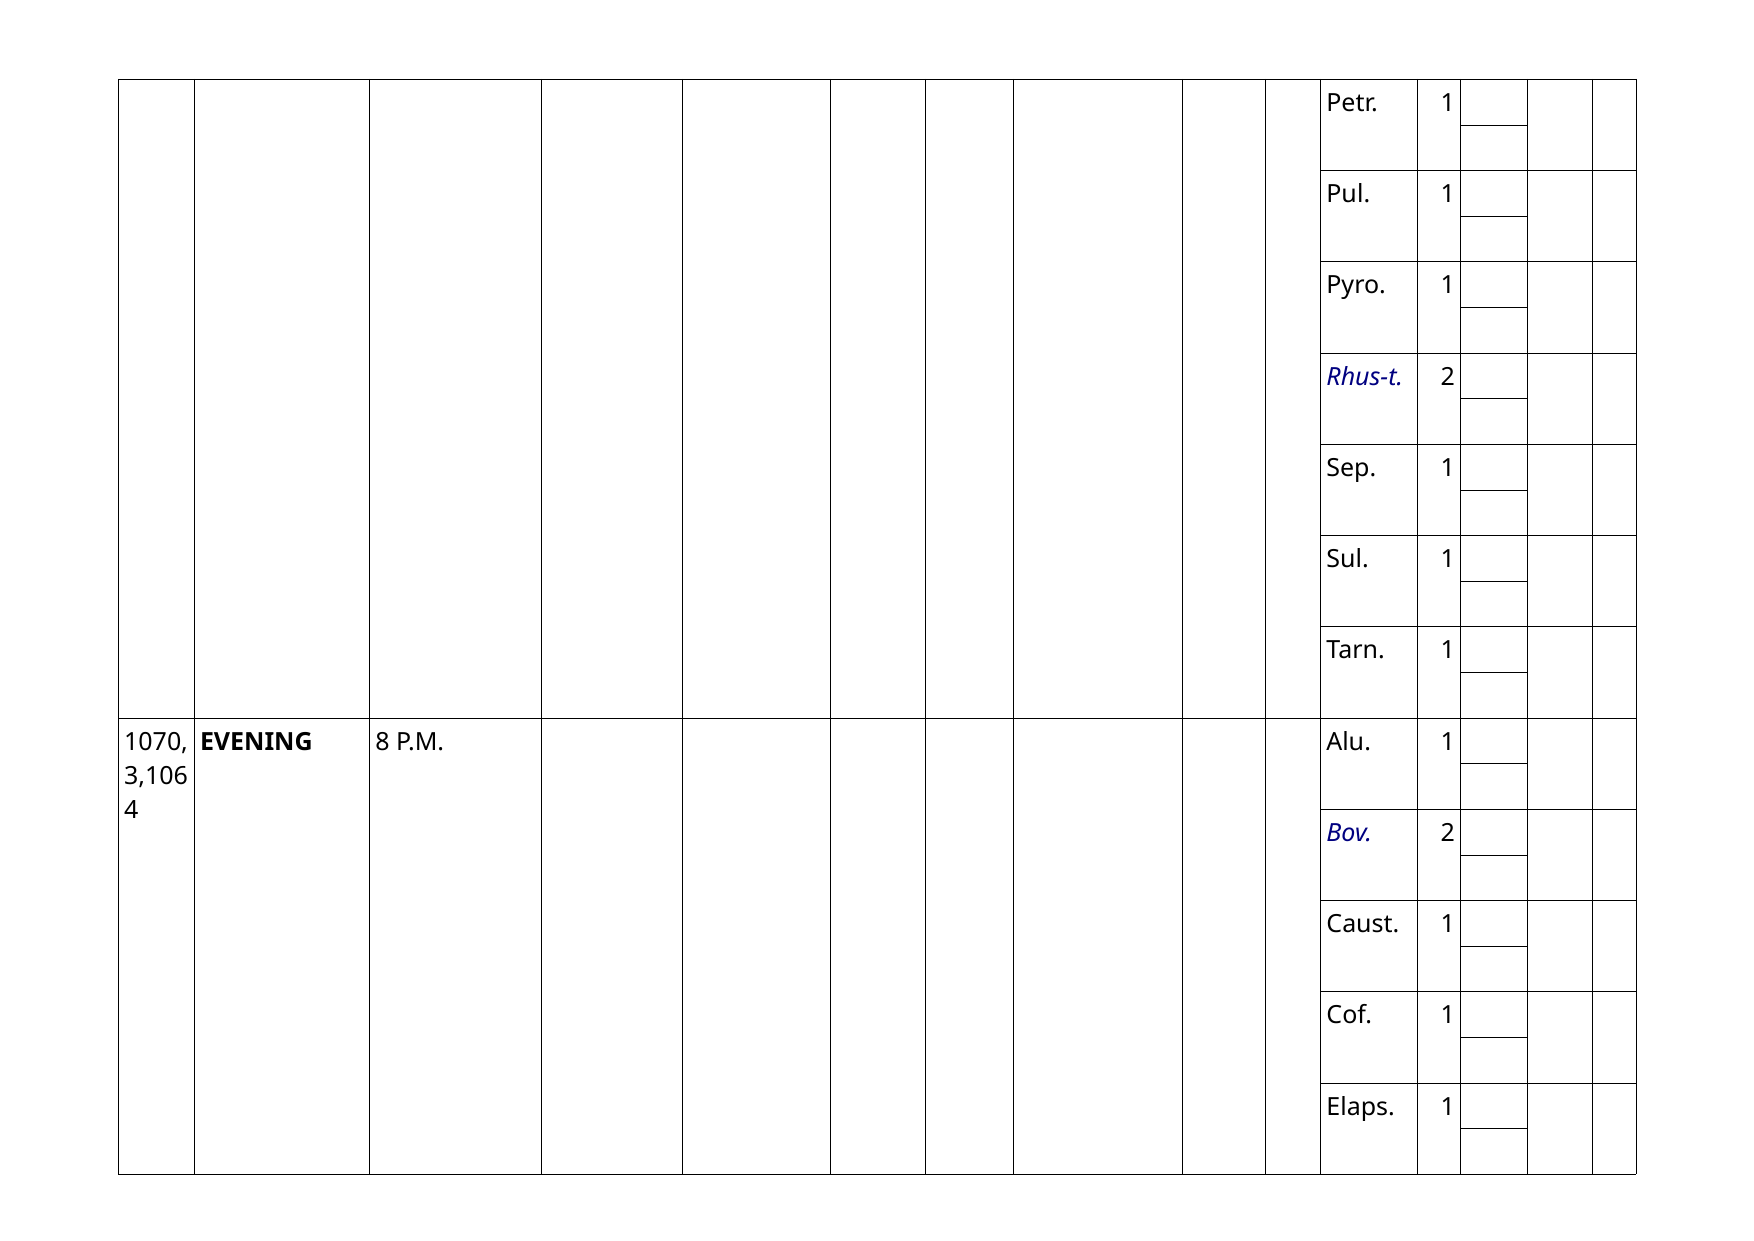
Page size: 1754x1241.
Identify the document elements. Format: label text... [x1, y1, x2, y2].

table_cell [1461, 992, 1527, 1037]
table_cell [1528, 627, 1592, 718]
table_cell [1461, 764, 1527, 809]
table_cell [831, 80, 925, 718]
table_cell 1 [1418, 1084, 1460, 1174]
table_cell [1528, 810, 1592, 900]
table_cell Pul. [1321, 171, 1417, 261]
table_cell [1461, 262, 1527, 307]
table_cell 1070,3,1064 [119, 719, 194, 1174]
table_cell [1461, 810, 1527, 854]
table_cell [1528, 1084, 1592, 1174]
table_cell [1528, 719, 1592, 809]
table_cell [1461, 1129, 1527, 1174]
table_cell [1593, 536, 1636, 626]
table_cell [1593, 354, 1636, 444]
table_cell [1528, 992, 1592, 1083]
table_cell 1 [1418, 719, 1460, 809]
table_cell [1461, 536, 1527, 581]
table_cell [1593, 1084, 1636, 1174]
table_cell 2 [1418, 354, 1460, 444]
table_cell [1528, 80, 1592, 170]
table_cell Sul. [1321, 536, 1417, 626]
table_cell [1461, 445, 1527, 489]
table_cell 2 [1418, 810, 1460, 900]
table_cell [1461, 627, 1527, 672]
table_cell [1593, 80, 1636, 170]
table_cell Tarn. [1321, 627, 1417, 718]
table_cell [1461, 171, 1527, 216]
table_cell [1183, 80, 1265, 718]
table_cell Elaps. [1321, 1084, 1417, 1174]
table_cell [1593, 627, 1636, 718]
table_cell [1528, 171, 1592, 261]
table_cell 1 [1418, 445, 1460, 535]
table_cell [831, 719, 925, 1174]
table_cell [1461, 1084, 1527, 1128]
table_cell Alu. [1321, 719, 1417, 809]
table_cell 1 [1418, 80, 1460, 170]
table_cell [542, 719, 682, 1174]
table_cell [1461, 217, 1527, 261]
table_cell [542, 80, 682, 718]
table_cell [1461, 399, 1527, 444]
table_cell [1014, 719, 1182, 1174]
table_cell Caust. [1321, 901, 1417, 991]
table_cell [1461, 491, 1527, 535]
table_cell [1461, 856, 1527, 900]
table_cell [683, 719, 830, 1174]
table_cell [1461, 582, 1527, 626]
table_cell [1593, 992, 1636, 1083]
table_cell evening [195, 719, 369, 1174]
table_cell [1461, 354, 1527, 398]
table_cell [1593, 262, 1636, 353]
table_cell Cof. [1321, 992, 1417, 1083]
table_cell [1461, 126, 1527, 170]
table_cell [926, 719, 1013, 1174]
table_cell [1461, 901, 1527, 946]
table_cell [1593, 445, 1636, 535]
table_cell [1593, 171, 1636, 261]
table_cell [195, 80, 369, 718]
table_cell Bov. [1321, 810, 1417, 900]
table_cell [1461, 1038, 1527, 1083]
table_cell [370, 80, 541, 718]
table_cell [119, 80, 194, 718]
table_cell 1 [1418, 262, 1460, 353]
table_cell [1014, 80, 1182, 718]
table_cell [1266, 80, 1320, 718]
table_cell 1 [1418, 171, 1460, 261]
table_cell [1461, 673, 1527, 718]
table_cell [1461, 308, 1527, 353]
table_cell [1461, 80, 1527, 124]
table_cell [1266, 719, 1320, 1174]
table_cell [683, 80, 830, 718]
table_cell [1461, 947, 1527, 991]
table_cell Pyro. [1321, 262, 1417, 353]
table_cell Sep. [1321, 445, 1417, 535]
table_cell 1 [1418, 901, 1460, 991]
table_cell [1183, 719, 1265, 1174]
table_cell Rhus-t. [1321, 354, 1417, 444]
table_cell [1593, 810, 1636, 900]
table_cell [926, 80, 1013, 718]
table_cell [1528, 536, 1592, 626]
table_cell [1528, 901, 1592, 991]
table_cell 1 [1418, 992, 1460, 1083]
table_cell [1528, 262, 1592, 353]
table_cell Petr. [1321, 80, 1417, 170]
table_cell [1593, 901, 1636, 991]
table_cell [1528, 354, 1592, 444]
table_cell [1528, 445, 1592, 535]
table_cell [1593, 719, 1636, 809]
table_cell 8 P.M. [370, 719, 541, 1174]
table_cell 1 [1418, 627, 1460, 718]
table_cell [1461, 719, 1527, 763]
table_cell 1 [1418, 536, 1460, 626]
